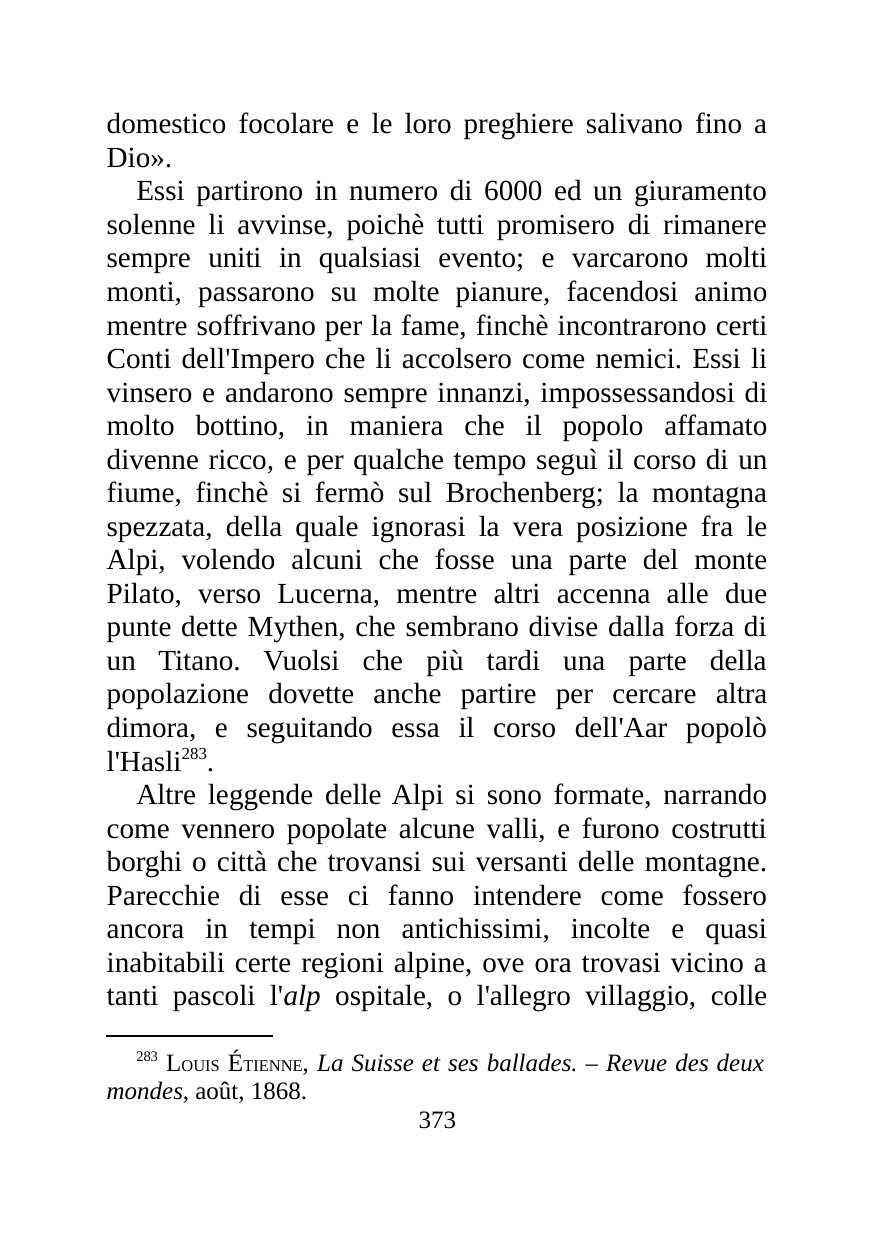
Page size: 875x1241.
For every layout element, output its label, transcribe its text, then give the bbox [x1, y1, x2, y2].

text domestico focolare e le loro preghiere salivano fino a Dio». [106, 106, 768, 173]
text Louis Étienne, La Suisse et ses ballades. – Revue des deux mondes, août, 1868. [106, 1048, 768, 1105]
text Altre leggende delle Alpi si sono formate, narrando come vennero popolate alcune valli, e furono costrutti borghi o città che trovansi sui versanti delle montagne. Parecchie di esse ci fanno intendere come fossero ancora in tempi non antichissimi, incolte e quasi inabitabili certe regioni alpine, ove ora trovasi vicino a tanti pascoli l'alp ospitale, o l'allegro villaggio, colle [106, 777, 768, 1012]
text Essi partirono in numero di 6000 ed un giuramento solenne li avvinse, poichè tutti promisero di rimanere sempre uniti in qualsiasi evento; e varcarono molti monti, passarono su molte pianure, facendosi animo mentre soffrivano per la fame, finchè incontrarono certi Conti dell'Impero che li accolsero come nemici. Essi li vinsero e andarono sempre innanzi, impossessandosi di molto bottino, in maniera che il popolo affamato divenne ricco, e per qualche tempo seguì il corso di un fiume, finchè si fermò sul Brochenberg; la montagna spezzata, della quale ignorasi la vera posizione fra le Alpi, volendo alcuni che fosse una parte del monte Pilato, verso Lucerna, mentre altri accenna alle due punte dette Mythen, che sembrano divise dalla forza di un Titano. Vuolsi che più tardi una parte della popolazione dovette anche partire per cercare altra dimora, e seguitando essa il corso dell'Aar popolò l'Hasli. [106, 173, 768, 777]
